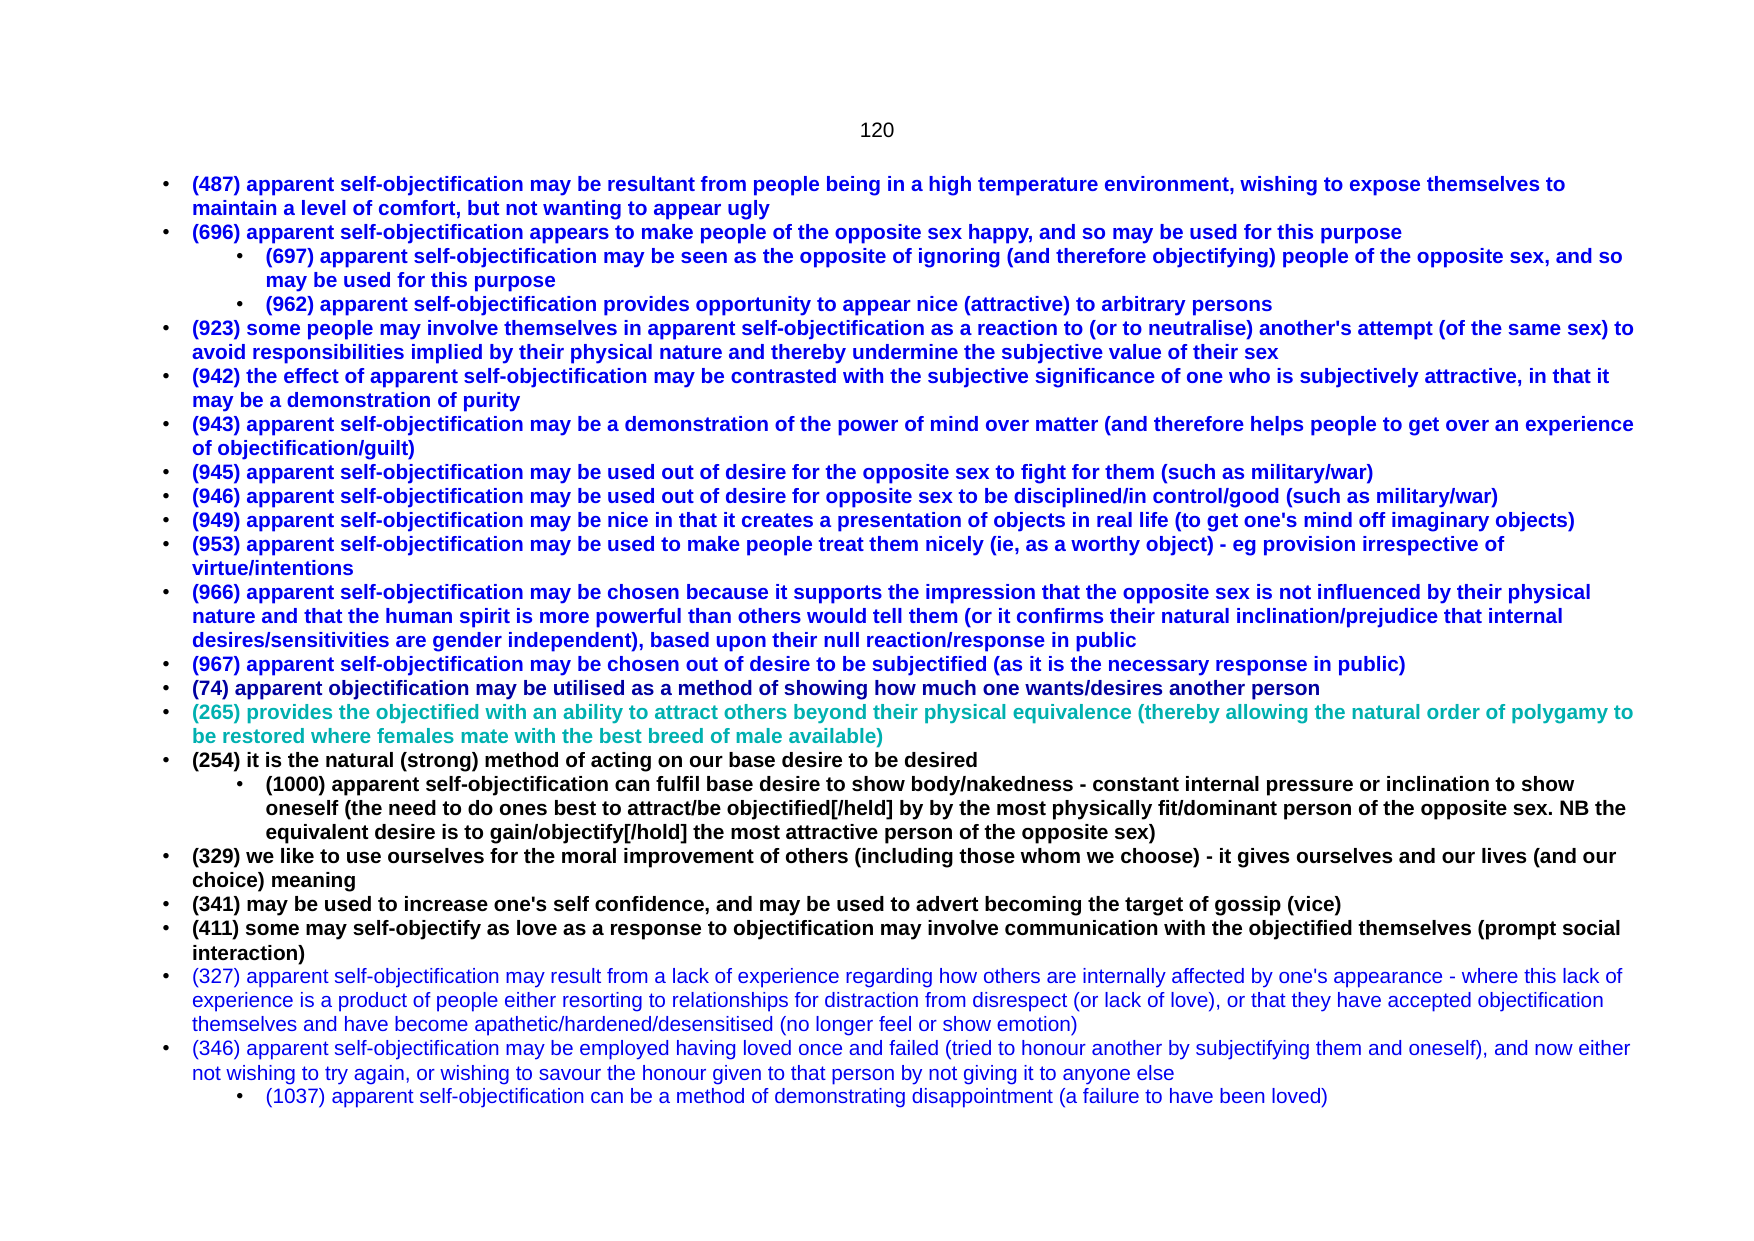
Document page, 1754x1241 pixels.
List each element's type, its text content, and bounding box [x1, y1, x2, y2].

list (967) apparent self-objectification may be chosen out of desire to be subjectified (as it is the necessary response in public) [162, 652, 1636, 676]
list (329) we like to use ourselves for the moral improvement of others (including those whom we choose) - it gives ourselves and our lives (and our choice) meaning [162, 844, 1636, 892]
list (74) apparent objectification may be utilised as a method of showing how much one wants/desires another person [162, 676, 1636, 700]
list (943) apparent self-objectification may be a demonstration of the power of mind over matter (and therefore helps people to get over an experience of objectification/guilt) [162, 412, 1636, 460]
list (942) the effect of apparent self-objectification may be contrasted with the subjective significance of one who is subjectively attractive, in that it may be a demonstration of purity [162, 364, 1636, 412]
list (697) apparent self-objectification may be seen as the opposite of ignoring (and therefore objectifying) people of the opposite sex, and so may be used for this purpose [236, 244, 1636, 292]
list (1000) apparent self-objectification can fulfil base desire to show body/nakedness - constant internal pressure or inclination to show oneself (the need to do ones best to attract/be objectified[/held] by by the most physically fit/dominant person of the opposite sex. NB the equivalent desire is to gain/objectify[/hold] the most attractive person of the opposite sex) [236, 772, 1636, 844]
list (696) apparent self-objectification appears to make people of the opposite sex happy, and so may be used for this purpose [162, 219, 1636, 244]
list (346) apparent self-objectification may be employed having loved once and failed (tried to honour another by subjectifying them and oneself), and now either not wishing to try again, or wishing to savour the honour given to that person by not giving it to anyone else [162, 1036, 1636, 1084]
list (966) apparent self-objectification may be chosen because it supports the impression that the opposite sex is not influenced by their physical nature and that the human spirit is more powerful than others would tell them (or it confirms their natural inclination/prejudice that internal desires/sensitivities are gender independent), based upon their null reaction/response in public [162, 580, 1636, 652]
list (487) apparent self-objectification may be resultant from people being in a high temperature environment, wishing to expose themselves to maintain a level of comfort, but not wanting to appear ugly [162, 172, 1636, 219]
list (254) it is the natural (strong) method of acting on our base desire to be desired [162, 748, 1636, 772]
list (953) apparent self-objectification may be used to make people treat them nicely (ie, as a worthy object) - eg provision irrespective of virtue/intentions [162, 532, 1636, 580]
list (411) some may self-objectify as love as a response to objectification may involve communication with the objectified themselves (prompt social interaction) [162, 916, 1636, 964]
list (962) apparent self-objectification provides opportunity to appear nice (attractive) to arbitrary persons [236, 292, 1636, 316]
list (946) apparent self-objectification may be used out of desire for opposite sex to be disciplined/in control/good (such as military/war) [162, 484, 1636, 508]
list (341) may be used to increase one's self confidence, and may be used to advert becoming the target of gossip (vice) [162, 892, 1636, 916]
list (265) provides the objectified with an ability to attract others beyond their physical equivalence (thereby allowing the natural order of polygamy to be restored where females mate with the best breed of male available) [162, 700, 1636, 748]
list (949) apparent self-objectification may be nice in that it creates a presentation of objects in real life (to get one's mind off imaginary objects) [162, 508, 1636, 532]
list (945) apparent self-objectification may be used out of desire for the opposite sex to fight for them (such as military/war) [162, 460, 1636, 484]
list (1037) apparent self-objectification can be a method of demonstrating disappointment (a failure to have been loved) [236, 1084, 1636, 1108]
list (327) apparent self-objectification may result from a lack of experience regarding how others are internally affected by one's appearance - where this lack of experience is a product of people either resorting to relationships for distraction from disrespect (or lack of love), or that they have accepted objectification themselves and have become apathetic/hardened/desensitised (no longer feel or show emotion) [162, 964, 1636, 1036]
list (923) some people may involve themselves in apparent self-objectification as a reaction to (or to neutralise) another's attempt (of the same sex) to avoid responsibilities implied by their physical nature and thereby undermine the subjective value of their sex [162, 316, 1636, 364]
